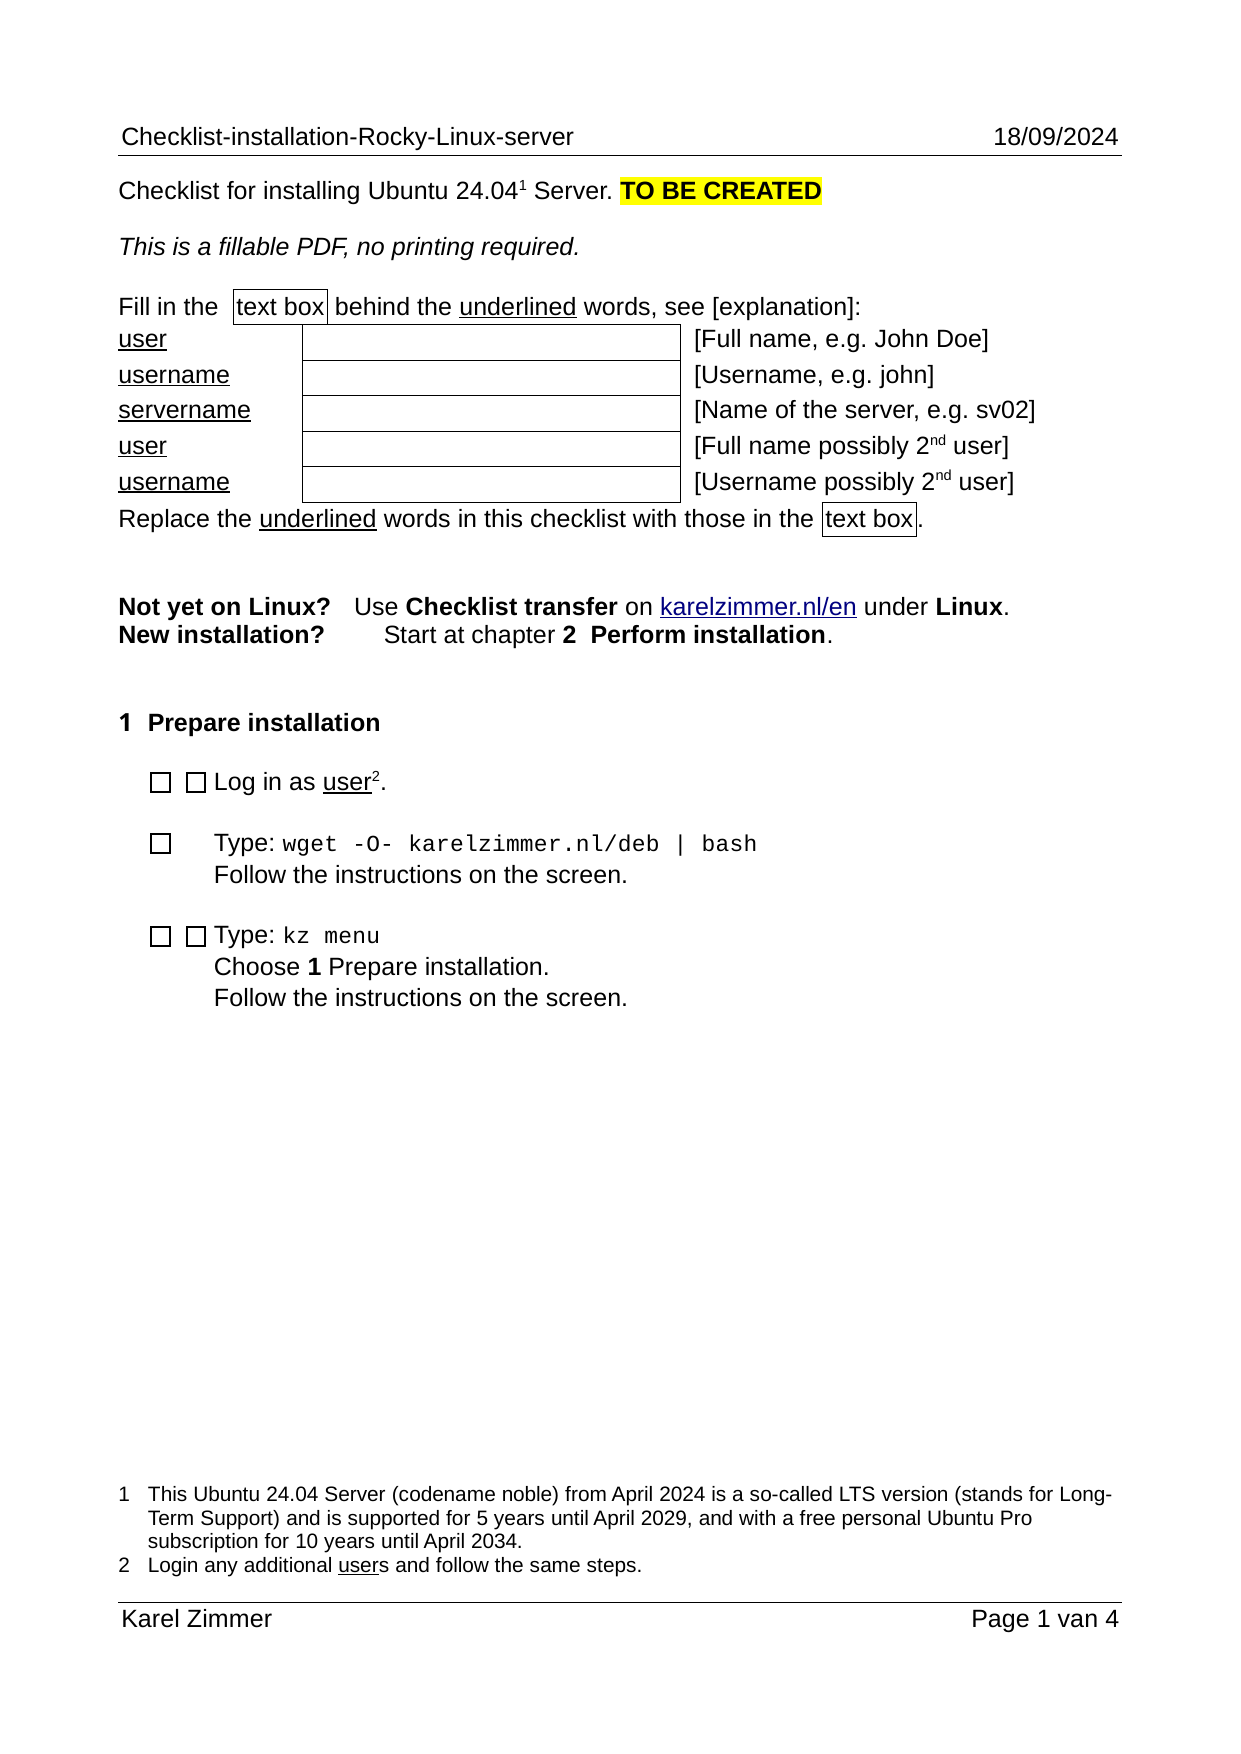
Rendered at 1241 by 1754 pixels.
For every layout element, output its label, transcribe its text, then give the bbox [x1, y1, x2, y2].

table_cell Follow the instructions on the screen. [213, 860, 1122, 890]
table_header [142, 767, 177, 797]
table_cell [142, 890, 177, 920]
table_cell [118, 798, 142, 828]
table_cell [118, 920, 142, 952]
table_cell [213, 798, 1122, 828]
text servERNAme [118, 395, 302, 431]
text Replace the underlined words in this checklist with those in the [118, 502, 822, 537]
table_cell Type: kz menu [213, 920, 1122, 952]
list Prepare installation [118, 705, 1122, 739]
table_cell [177, 890, 213, 920]
text text box [234, 290, 327, 324]
text USERName [118, 466, 302, 502]
table_cell [177, 952, 213, 982]
text [Username possibly 2nd user] [681, 466, 1122, 502]
table_cell [118, 860, 142, 890]
text USERname [118, 360, 302, 395]
text Not yet on Linux? Use Checklist transfer on karelzimmer.nl/en under Linux. [118, 593, 1122, 621]
table_cell [177, 983, 213, 1013]
text [Username, e.g. john] [681, 360, 1122, 395]
text This is a fillable PDF, no printing required. [118, 233, 1122, 261]
table_cell [118, 952, 142, 982]
text . [917, 502, 1122, 537]
table_cell [142, 920, 177, 952]
table_cell [142, 983, 177, 1013]
table_cell [177, 798, 213, 828]
text behind the underlined words, see [explanation]: [328, 289, 1122, 324]
text This Ubuntu 24.04 Server (codename noble) from April 2024 is a so-called LTS version (stands for Long-Term Support) and is supported for 5 years until April 2029, and with a free personal Ubuntu Pro subscription for 10 years until April 2034. [118, 1483, 1122, 1553]
table_cell [118, 828, 142, 859]
table_cell [177, 860, 213, 890]
table_cell [142, 952, 177, 982]
table_cell [177, 920, 213, 952]
text Fill in the [118, 289, 233, 324]
text [Full name possibly 2nd user] [681, 431, 1122, 466]
text USER [118, 431, 302, 466]
text user [118, 324, 302, 360]
table_cell [142, 860, 177, 890]
table_cell [142, 828, 177, 859]
table_cell Type: wget -O- karelzimmer.nl/deb | bash [213, 828, 1122, 859]
text Checklist for installing Ubuntu 24.04 Server. TO BE CREATED [118, 177, 1122, 205]
text text box [823, 503, 916, 536]
text New installation? Start at chapter 2 Perform installation. [118, 621, 1122, 649]
text [Full name, e.g. John Doe] [681, 324, 1122, 360]
table_cell Follow the instructions on the screen. [213, 983, 1122, 1013]
table_cell [213, 890, 1122, 920]
table_header [118, 767, 142, 797]
table_cell [118, 890, 142, 920]
text [Name of the server, e.g. sv02] [681, 395, 1122, 431]
table_cell [177, 828, 213, 859]
table_cell Choose 1 Prepare installation. [213, 952, 1122, 982]
table_cell [142, 798, 177, 828]
table_header Log in as USER. [213, 767, 1122, 797]
table_cell [118, 983, 142, 1013]
table_header [177, 767, 213, 797]
